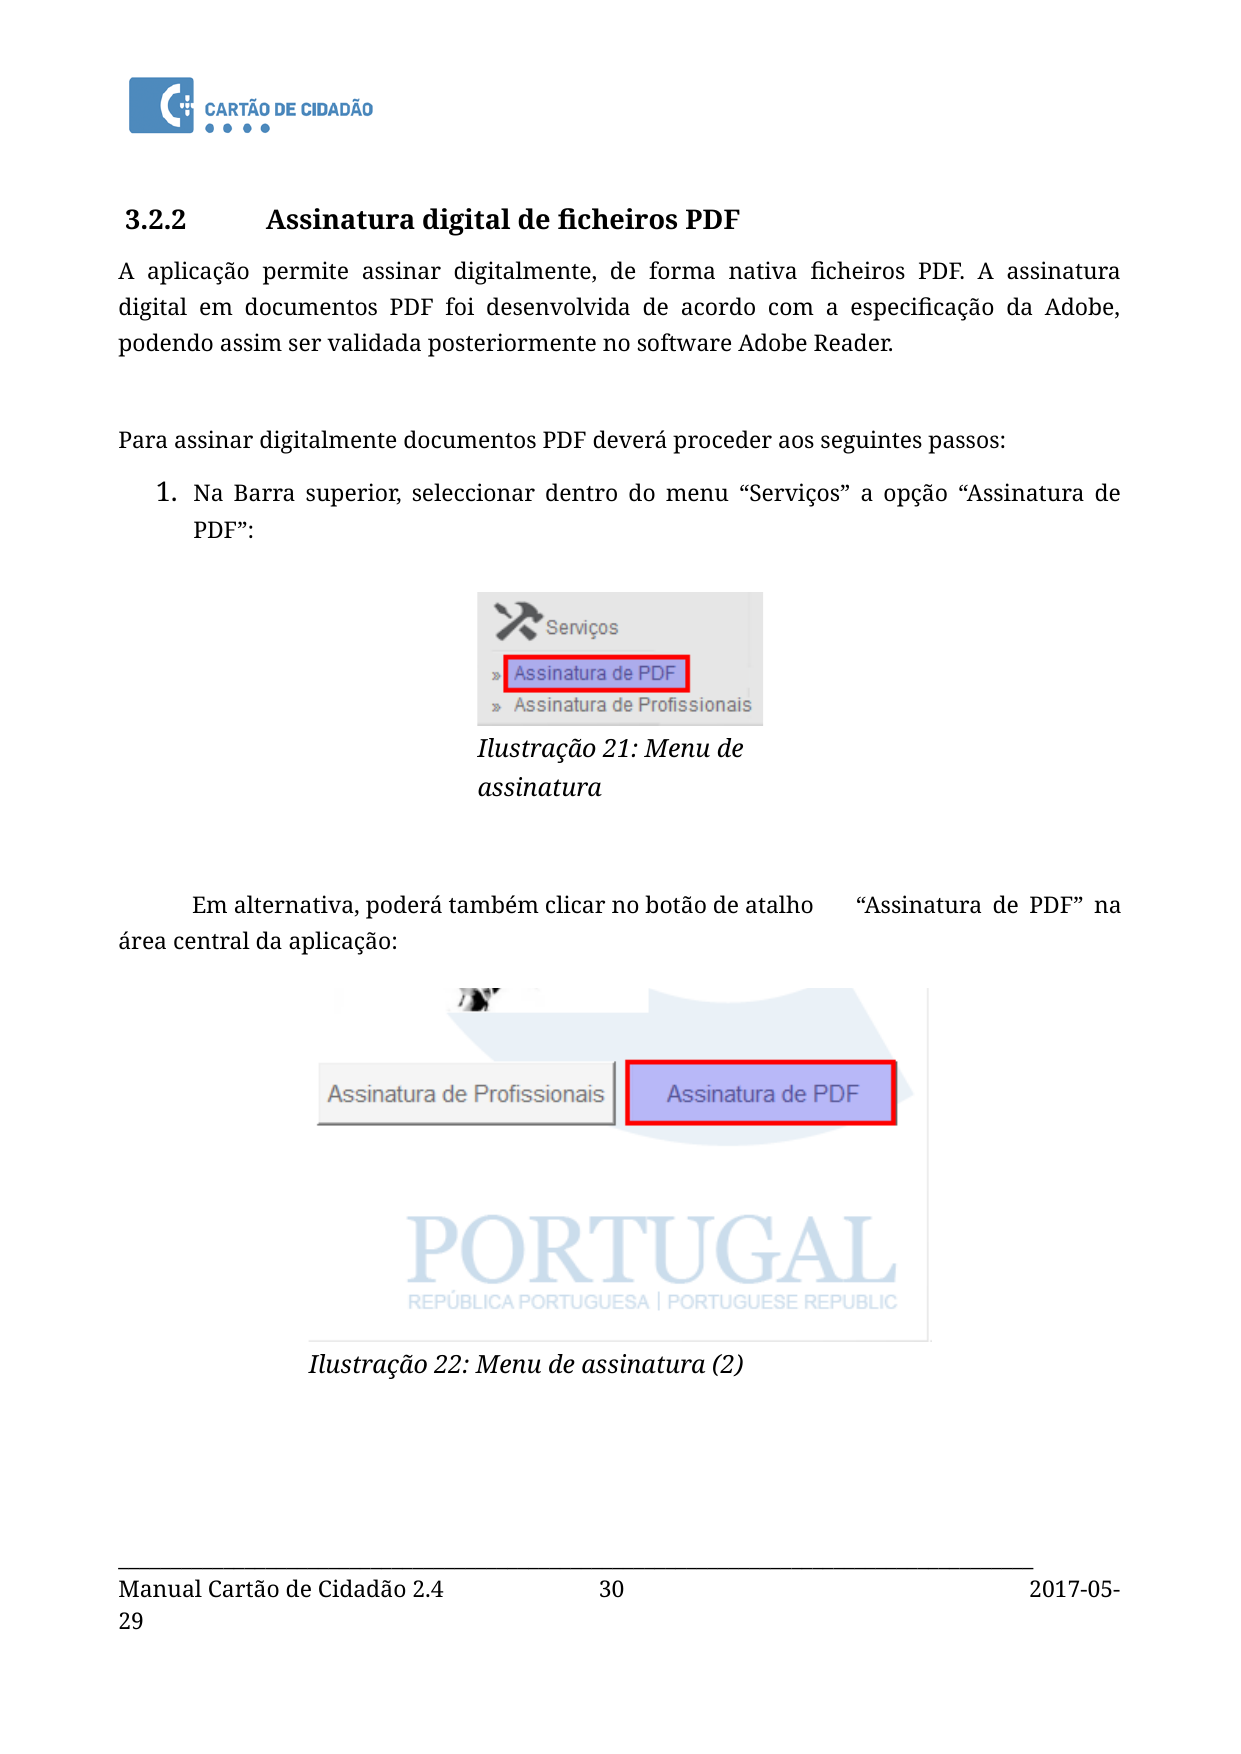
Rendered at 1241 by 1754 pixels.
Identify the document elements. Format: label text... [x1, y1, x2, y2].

subtitle Assinatura digital de ficheiros PDF [118, 200, 1122, 237]
picture [308, 988, 932, 1342]
list Na Barra superior, seleccionar dentro do menu “Serviços” a opção “Assinatura de PDF”: [156, 472, 1122, 545]
text Ilustração 22: Menu de assinatura (2) [308, 1342, 932, 1380]
text Para assinar digitalmente documentos PDF deverá proceder aos seguintes passos: [118, 424, 1122, 455]
list Ilustração 21: Menu de assinatura [477, 726, 763, 804]
picture [477, 592, 764, 726]
picture [126, 71, 419, 141]
text A aplicação permite assinar digitalmente, de forma nativa ficheiros PDF. A assinatura digital em documentos PDF foi desenvolvida de acordo com a especificação da Adobe, podendo assim ser validada posteriormente no software Adobe Reader. [118, 255, 1122, 358]
text Em alternativa, poderá também clicar no botão de atalho “Assinatura de PDF” na área central da aplicação: [118, 889, 1122, 956]
